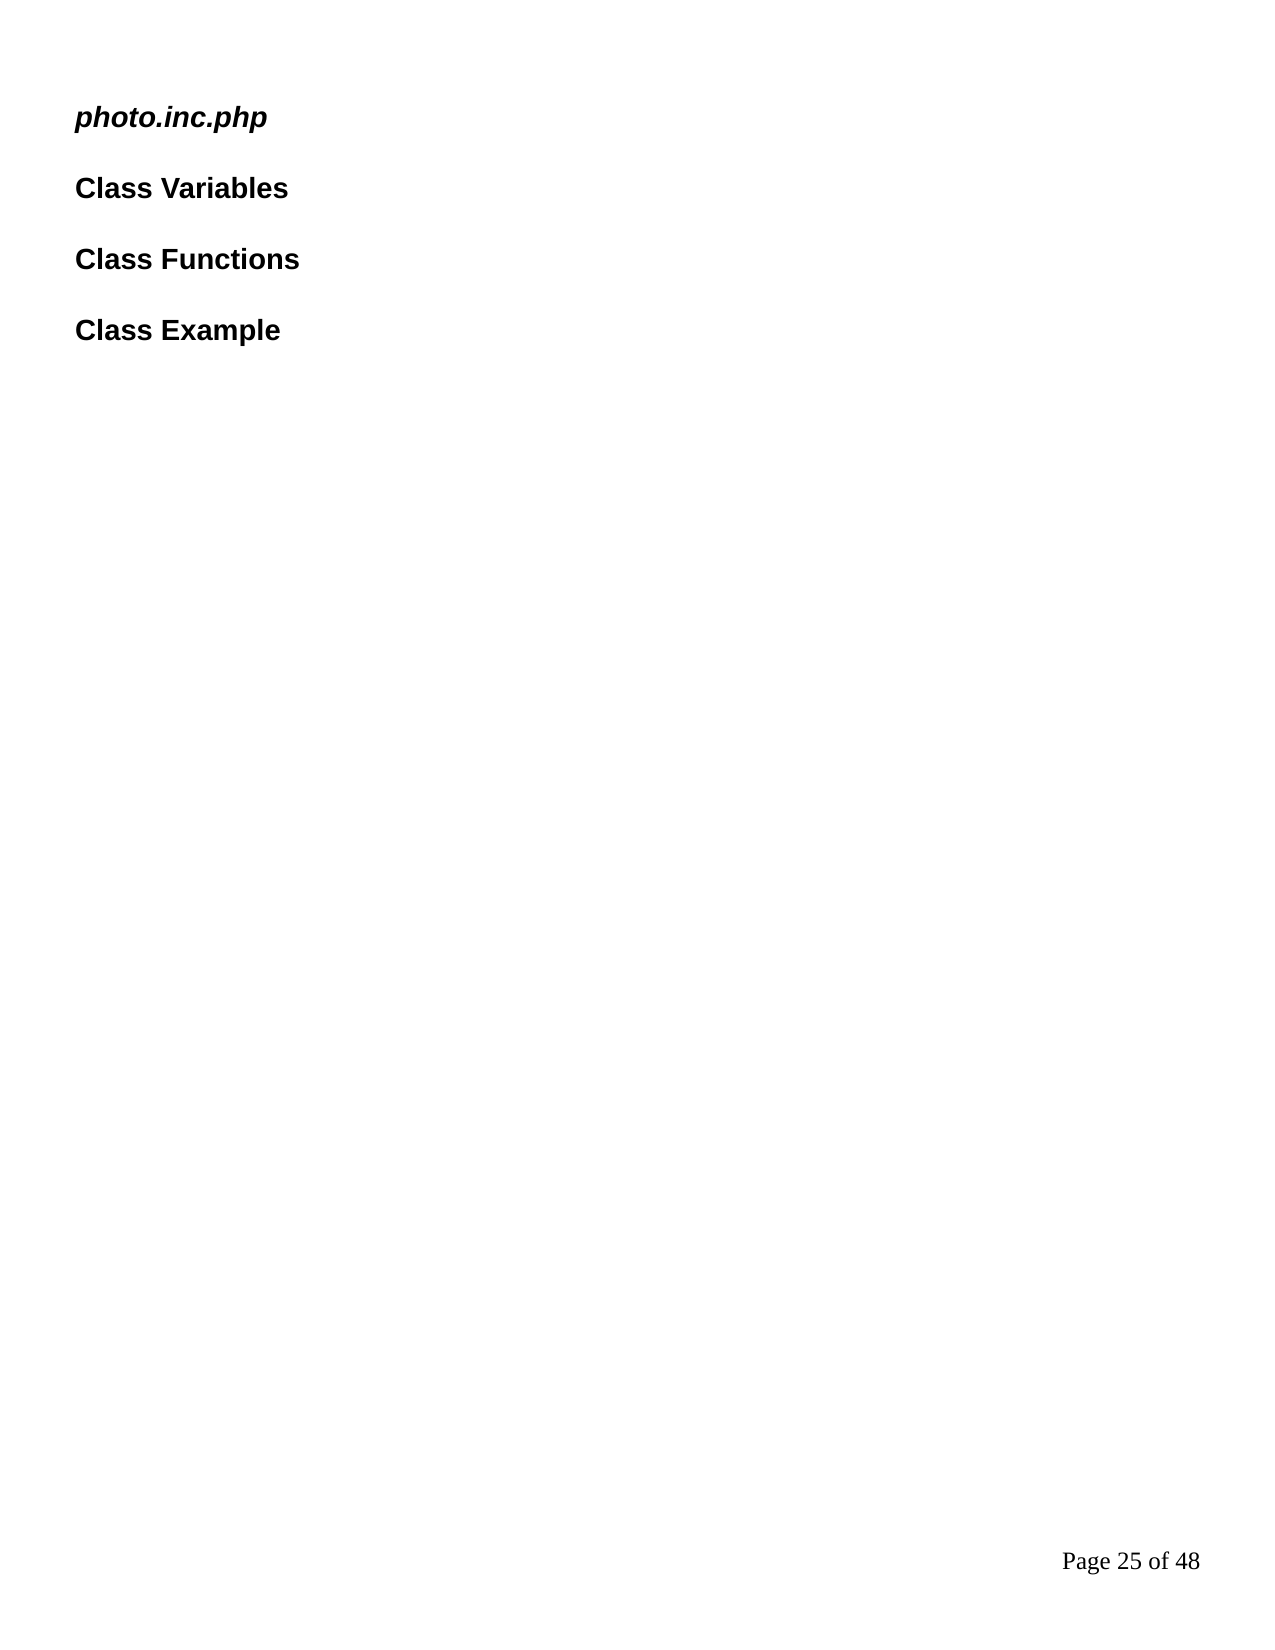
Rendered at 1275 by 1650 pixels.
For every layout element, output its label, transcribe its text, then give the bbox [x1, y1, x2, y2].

subtitle Class Variables [75, 171, 1200, 204]
subtitle Class Example [75, 313, 1200, 347]
subtitle Class Functions [75, 242, 1200, 276]
subtitle photo.inc.php [75, 100, 1200, 133]
